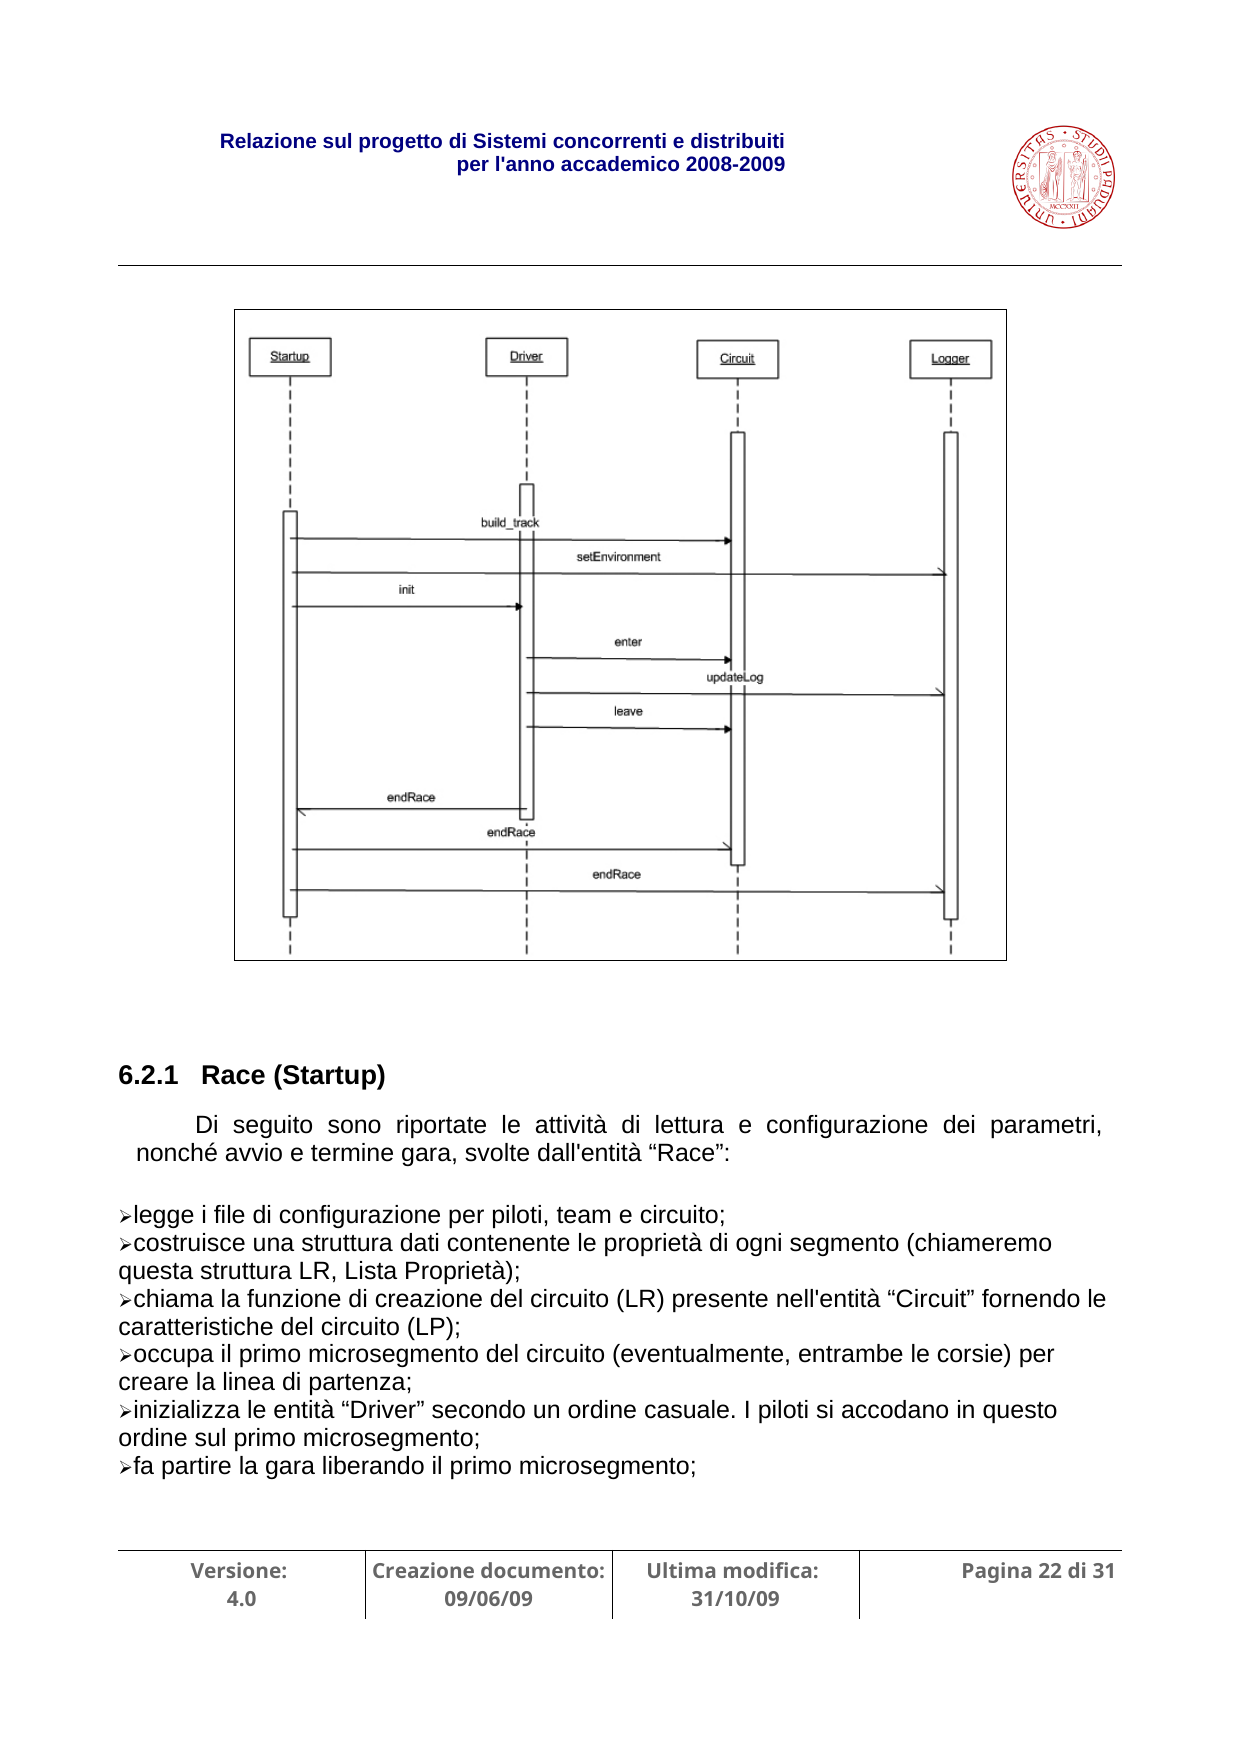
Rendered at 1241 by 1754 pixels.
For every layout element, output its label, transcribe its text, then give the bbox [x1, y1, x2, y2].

subtitle Race (Startup) [118, 1060, 1122, 1090]
picture [236, 311, 1004, 958]
list inizializza le entità “Driver” secondo un ordine casuale. I piloti si accodano in questo ordine sul primo microsegmento; [118, 1396, 1122, 1452]
list chiama la funzione di creazione del circuito (LR) presente nell'entità “Circuit” fornendo le caratteristiche del circuito (LP); [118, 1284, 1122, 1340]
list fa partire la gara liberando il primo microsegmento; [118, 1452, 1122, 1480]
list occupa il primo microsegmento del circuito (eventualmente, entrambe le corsie) per creare la linea di partenza; [118, 1340, 1122, 1396]
list costruisce una struttura dati contenente le proprietà di ogni segmento (chiameremo questa struttura LR, Lista Proprietà); [118, 1229, 1122, 1284]
list legge i file di configurazione per piloti, team e circuito; [118, 1201, 1122, 1229]
text Di seguito sono riportate le attività di lettura e configurazione dei parametri, nonché avvio e termine gara, svolte dall'entità “Race”: [136, 1111, 1104, 1167]
picture [1010, 123, 1117, 231]
